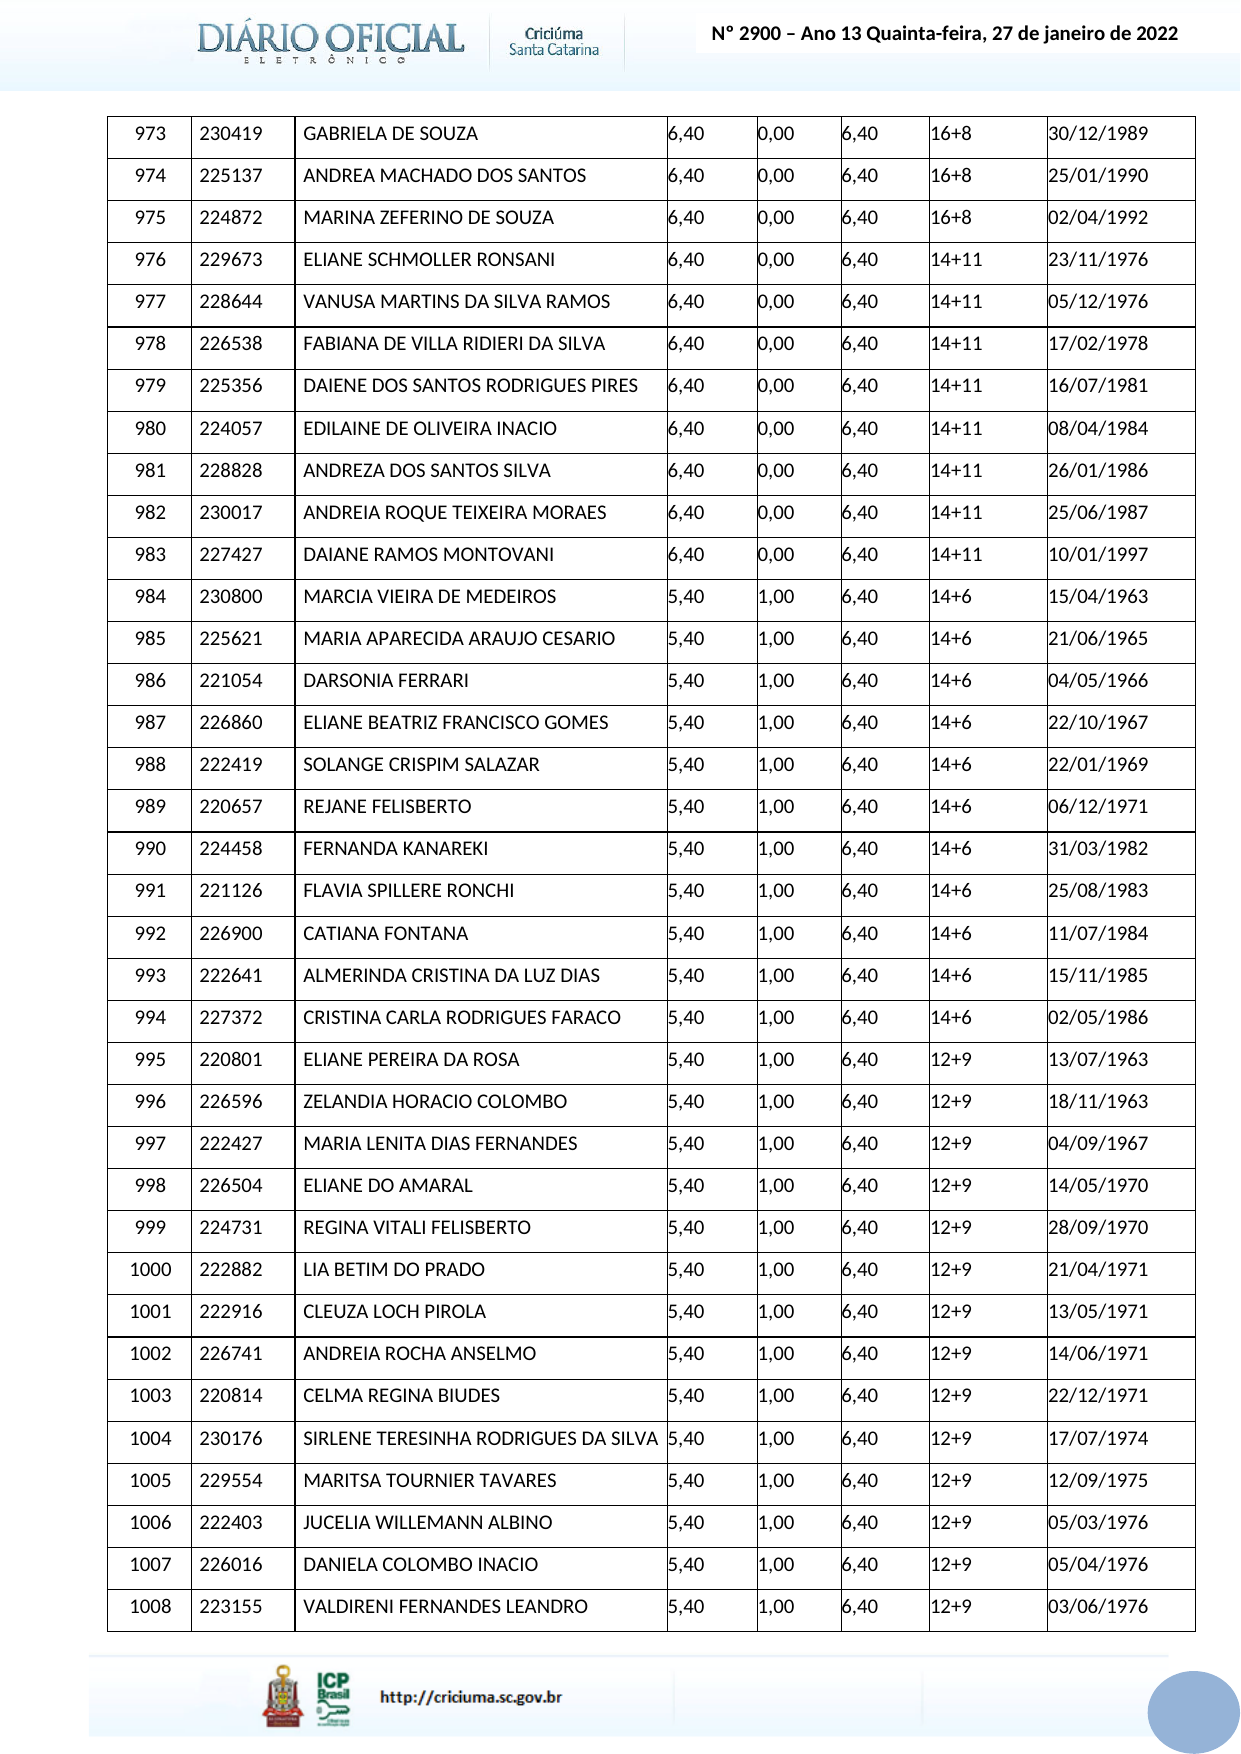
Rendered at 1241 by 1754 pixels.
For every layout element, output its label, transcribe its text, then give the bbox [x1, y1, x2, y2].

table_cell 5,40 [668, 664, 757, 705]
table_cell 1,00 [758, 622, 841, 663]
table_cell 6,40 [842, 1253, 929, 1294]
table_cell 1005 [108, 1464, 191, 1505]
table_cell 0,00 [758, 496, 841, 537]
table_cell 1007 [108, 1548, 191, 1589]
table_cell 6,40 [842, 496, 929, 537]
table_cell ALMERINDA CRISTINA DA LUZ DIAS [296, 959, 667, 1000]
table_cell 16+8 [930, 201, 1047, 242]
table_cell 5,40 [668, 1127, 757, 1168]
table_cell 15/04/1963 [1048, 580, 1195, 621]
table_cell 981 [108, 454, 191, 495]
table_cell 12+9 [930, 1506, 1047, 1547]
table_cell 10/01/1997 [1048, 538, 1195, 579]
table_cell 226504 [192, 1169, 294, 1210]
table_cell 226538 [192, 328, 294, 368]
table_cell 0,00 [758, 201, 841, 242]
table_cell 983 [108, 538, 191, 579]
table_cell SIRLENE TERESINHA RODRIGUES DA SILVA [296, 1422, 667, 1463]
table_cell 6,40 [668, 285, 757, 326]
table_cell 226900 [192, 917, 294, 958]
table_cell 12+9 [930, 1043, 1047, 1084]
table_cell 17/07/1974 [1048, 1422, 1195, 1463]
table_cell 1,00 [758, 1085, 841, 1126]
table_cell 6,40 [668, 538, 757, 579]
table_cell 6,40 [842, 959, 929, 1000]
table_cell 982 [108, 496, 191, 537]
table_cell 0,00 [758, 159, 841, 200]
table_cell 15/11/1985 [1048, 959, 1195, 1000]
table_cell 976 [108, 243, 191, 284]
table_cell 30/12/1989 [1048, 117, 1195, 158]
table_cell 14+6 [930, 748, 1047, 789]
table_cell 5,40 [668, 1590, 757, 1631]
table_cell 1,00 [758, 1548, 841, 1589]
table_cell 1,00 [758, 1464, 841, 1505]
table_cell 6,40 [842, 1043, 929, 1084]
table_cell 05/03/1976 [1048, 1506, 1195, 1547]
table_cell 0,00 [758, 117, 841, 158]
table_cell 224458 [192, 833, 294, 873]
table_cell 1,00 [758, 748, 841, 789]
table_cell 222882 [192, 1253, 294, 1294]
table_cell 222427 [192, 1127, 294, 1168]
table_cell DARSONIA FERRARI [296, 664, 667, 705]
table_cell 1008 [108, 1590, 191, 1631]
table_cell DAIENE DOS SANTOS RODRIGUES PIRES [296, 370, 667, 411]
table_cell FERNANDA KANAREKI [296, 833, 667, 873]
table_cell 14+6 [930, 790, 1047, 831]
table_cell 16/07/1981 [1048, 370, 1195, 411]
table_cell 1,00 [758, 1001, 841, 1042]
table_cell 25/08/1983 [1048, 875, 1195, 916]
table_cell 6,40 [668, 412, 757, 453]
table_cell 1,00 [758, 1211, 841, 1252]
table_cell 14+6 [930, 1001, 1047, 1042]
table_cell 223155 [192, 1590, 294, 1631]
table_cell 230800 [192, 580, 294, 621]
table_cell 14+6 [930, 875, 1047, 916]
table_cell 5,40 [668, 959, 757, 1000]
table_cell 14/05/1970 [1048, 1169, 1195, 1210]
table_cell 6,40 [842, 159, 929, 200]
table_cell 6,40 [842, 1422, 929, 1463]
table_cell 992 [108, 917, 191, 958]
table_cell 0,00 [758, 454, 841, 495]
table_cell 1,00 [758, 1590, 841, 1631]
table_cell 22/10/1967 [1048, 706, 1195, 747]
table_cell 999 [108, 1211, 191, 1252]
table_cell 03/06/1976 [1048, 1590, 1195, 1631]
table_cell 1,00 [758, 1295, 841, 1336]
table_cell 227372 [192, 1001, 294, 1042]
table_cell 977 [108, 285, 191, 326]
table_cell 02/05/1986 [1048, 1001, 1195, 1042]
table_cell MARIA LENITA DIAS FERNANDES [296, 1127, 667, 1168]
table_cell 1006 [108, 1506, 191, 1547]
table_cell 6,40 [842, 833, 929, 873]
table_cell ELIANE BEATRIZ FRANCISCO GOMES [296, 706, 667, 747]
table_cell 227427 [192, 538, 294, 579]
table_cell 25/06/1987 [1048, 496, 1195, 537]
table_cell 14+11 [930, 454, 1047, 495]
table_cell 1,00 [758, 959, 841, 1000]
table_cell 6,40 [842, 1085, 929, 1126]
table_cell 14/06/1971 [1048, 1338, 1195, 1378]
table_cell 6,40 [842, 117, 929, 158]
table_cell CLEUZA LOCH PIROLA [296, 1295, 667, 1336]
table_cell 14+6 [930, 917, 1047, 958]
table_cell 224872 [192, 201, 294, 242]
table_cell 16+8 [930, 159, 1047, 200]
table_cell 6,40 [842, 1548, 929, 1589]
table_cell 225137 [192, 159, 294, 200]
table_cell 222419 [192, 748, 294, 789]
table_cell 221054 [192, 664, 294, 705]
table_cell 1,00 [758, 1380, 841, 1421]
table_cell 6,40 [668, 496, 757, 537]
table_cell 21/04/1971 [1048, 1253, 1195, 1294]
table_cell 0,00 [758, 285, 841, 326]
table_cell 0,00 [758, 412, 841, 453]
table_cell 975 [108, 201, 191, 242]
table_cell 12+9 [930, 1127, 1047, 1168]
table_cell 1,00 [758, 917, 841, 958]
table_cell 1,00 [758, 1506, 841, 1547]
table_cell 14+11 [930, 538, 1047, 579]
table_cell 230419 [192, 117, 294, 158]
table_cell 21/06/1965 [1048, 622, 1195, 663]
table_cell 5,40 [668, 580, 757, 621]
table_cell 05/04/1976 [1048, 1548, 1195, 1589]
table_cell CATIANA FONTANA [296, 917, 667, 958]
table_cell 1003 [108, 1380, 191, 1421]
table_cell 6,40 [842, 917, 929, 958]
table_cell REJANE FELISBERTO [296, 790, 667, 831]
table_cell 6,40 [842, 412, 929, 453]
table_cell 994 [108, 1001, 191, 1042]
table_cell 1,00 [758, 833, 841, 873]
table_cell MARITSA TOURNIER TAVARES [296, 1464, 667, 1505]
table_cell 14+11 [930, 412, 1047, 453]
table_cell REGINA VITALI FELISBERTO [296, 1211, 667, 1252]
table_cell 230017 [192, 496, 294, 537]
table_cell 6,40 [668, 159, 757, 200]
table_cell 0,00 [758, 538, 841, 579]
table_cell 997 [108, 1127, 191, 1168]
table_cell 6,40 [842, 1380, 929, 1421]
table_cell 1,00 [758, 1338, 841, 1378]
table_cell 1002 [108, 1338, 191, 1378]
table_cell ANDREA MACHADO DOS SANTOS [296, 159, 667, 200]
table_cell 5,40 [668, 790, 757, 831]
table_cell 14+6 [930, 664, 1047, 705]
table_cell 6,40 [842, 1506, 929, 1547]
table_cell 02/04/1992 [1048, 201, 1195, 242]
table_cell MARCIA VIEIRA DE MEDEIROS [296, 580, 667, 621]
table_cell 6,40 [842, 664, 929, 705]
table_cell FABIANA DE VILLA RIDIERI DA SILVA [296, 328, 667, 368]
table_cell 5,40 [668, 1464, 757, 1505]
table_cell 6,40 [842, 328, 929, 368]
table_cell 1,00 [758, 1127, 841, 1168]
table_cell 6,40 [842, 201, 929, 242]
table_cell VALDIRENI FERNANDES LEANDRO [296, 1590, 667, 1631]
table_cell LIA BETIM DO PRADO [296, 1253, 667, 1294]
table_cell 12+9 [930, 1464, 1047, 1505]
table_cell 220814 [192, 1380, 294, 1421]
table_cell 998 [108, 1169, 191, 1210]
table_cell 12+9 [930, 1253, 1047, 1294]
table_cell 990 [108, 833, 191, 873]
table_cell 22/12/1971 [1048, 1380, 1195, 1421]
table_cell 988 [108, 748, 191, 789]
table_cell 0,00 [758, 243, 841, 284]
table_cell 1,00 [758, 1169, 841, 1210]
table_cell 14+6 [930, 959, 1047, 1000]
table_cell 17/02/1978 [1048, 328, 1195, 368]
table_cell 5,40 [668, 1211, 757, 1252]
table_cell 31/03/1982 [1048, 833, 1195, 873]
table_cell 6,40 [668, 243, 757, 284]
table_cell 226016 [192, 1548, 294, 1589]
table_cell 5,40 [668, 917, 757, 958]
table_cell 980 [108, 412, 191, 453]
table_cell 5,40 [668, 1422, 757, 1463]
table_cell VANUSA MARTINS DA SILVA RAMOS [296, 285, 667, 326]
table_cell 993 [108, 959, 191, 1000]
table_cell 08/04/1984 [1048, 412, 1195, 453]
table_cell 1,00 [758, 790, 841, 831]
table_cell 06/12/1971 [1048, 790, 1195, 831]
table_cell 974 [108, 159, 191, 200]
table_cell 984 [108, 580, 191, 621]
table_cell 6,40 [842, 1211, 929, 1252]
table_cell 224057 [192, 412, 294, 453]
table_cell 6,40 [842, 538, 929, 579]
table_cell 14+11 [930, 285, 1047, 326]
table_cell 12+9 [930, 1548, 1047, 1589]
table_cell 5,40 [668, 748, 757, 789]
table_cell 978 [108, 328, 191, 368]
table_cell 14+11 [930, 243, 1047, 284]
table_cell DANIELA COLOMBO INACIO [296, 1548, 667, 1589]
table_cell 0,00 [758, 328, 841, 368]
table_cell 995 [108, 1043, 191, 1084]
table_cell 12/09/1975 [1048, 1464, 1195, 1505]
table_cell 12+9 [930, 1211, 1047, 1252]
table_cell 14+11 [930, 370, 1047, 411]
table_cell 6,40 [842, 706, 929, 747]
table_cell 6,40 [842, 243, 929, 284]
table_cell 5,40 [668, 1506, 757, 1547]
table_cell 6,40 [668, 328, 757, 368]
table_cell 6,40 [842, 875, 929, 916]
table_cell 5,40 [668, 706, 757, 747]
table_cell EDILAINE DE OLIVEIRA INACIO [296, 412, 667, 453]
table_cell 12+9 [930, 1085, 1047, 1126]
table_cell 12+9 [930, 1295, 1047, 1336]
table_cell 987 [108, 706, 191, 747]
table_cell 6,40 [668, 370, 757, 411]
table_cell 13/05/1971 [1048, 1295, 1195, 1336]
table_cell 28/09/1970 [1048, 1211, 1195, 1252]
table_cell 5,40 [668, 875, 757, 916]
table_cell 991 [108, 875, 191, 916]
table_cell MARINA ZEFERINO DE SOUZA [296, 201, 667, 242]
table_cell 23/11/1976 [1048, 243, 1195, 284]
table_cell 14+11 [930, 496, 1047, 537]
table_cell 6,40 [842, 1338, 929, 1378]
table_cell 5,40 [668, 622, 757, 663]
table_cell 6,40 [842, 748, 929, 789]
table_cell 1,00 [758, 1422, 841, 1463]
table_cell 5,40 [668, 1085, 757, 1126]
table_cell 6,40 [842, 1295, 929, 1336]
table_cell ZELANDIA HORACIO COLOMBO [296, 1085, 667, 1126]
table_cell 18/11/1963 [1048, 1085, 1195, 1126]
table_cell 1004 [108, 1422, 191, 1463]
table_cell 05/12/1976 [1048, 285, 1195, 326]
table_cell ANDREZA DOS SANTOS SILVA [296, 454, 667, 495]
table_cell ANDREIA ROCHA ANSELMO [296, 1338, 667, 1378]
table_cell 14+6 [930, 580, 1047, 621]
table_cell 5,40 [668, 1001, 757, 1042]
table_cell 22/01/1969 [1048, 748, 1195, 789]
table_cell DAIANE RAMOS MONTOVANI [296, 538, 667, 579]
table_cell 1,00 [758, 875, 841, 916]
table_cell 5,40 [668, 1338, 757, 1378]
table_cell 6,40 [842, 790, 929, 831]
table_cell 5,40 [668, 1043, 757, 1084]
table_cell 1,00 [758, 580, 841, 621]
table_cell 6,40 [842, 285, 929, 326]
table_cell 225621 [192, 622, 294, 663]
table_cell 6,40 [668, 454, 757, 495]
table_cell 6,40 [842, 1464, 929, 1505]
table_cell 16+8 [930, 117, 1047, 158]
table_cell 228828 [192, 454, 294, 495]
table_cell 14+6 [930, 706, 1047, 747]
table_cell MARIA APARECIDA ARAUJO CESARIO [296, 622, 667, 663]
table_cell 6,40 [842, 1590, 929, 1631]
table_cell SOLANGE CRISPIM SALAZAR [296, 748, 667, 789]
table_cell 226596 [192, 1085, 294, 1126]
table_cell 221126 [192, 875, 294, 916]
table_cell 12+9 [930, 1380, 1047, 1421]
table_cell 229554 [192, 1464, 294, 1505]
table_cell 04/09/1967 [1048, 1127, 1195, 1168]
table_cell ELIANE PEREIRA DA ROSA [296, 1043, 667, 1084]
table_cell 5,40 [668, 833, 757, 873]
table_cell 1,00 [758, 1043, 841, 1084]
table_cell 6,40 [842, 622, 929, 663]
table_cell 5,40 [668, 1169, 757, 1210]
table_cell 12+9 [930, 1422, 1047, 1463]
table_cell GABRIELA DE SOUZA [296, 117, 667, 158]
table_cell 6,40 [842, 1169, 929, 1210]
table_cell 6,40 [842, 1127, 929, 1168]
table_cell 226741 [192, 1338, 294, 1378]
table_cell ELIANE DO AMARAL [296, 1169, 667, 1210]
table_cell 13/07/1963 [1048, 1043, 1195, 1084]
table_cell ELIANE SCHMOLLER RONSANI [296, 243, 667, 284]
table_cell 229673 [192, 243, 294, 284]
table_cell 979 [108, 370, 191, 411]
table_cell ANDREIA ROQUE TEIXEIRA MORAES [296, 496, 667, 537]
table_cell 228644 [192, 285, 294, 326]
table_cell 14+6 [930, 833, 1047, 873]
table_cell 6,40 [668, 201, 757, 242]
table_cell 5,40 [668, 1548, 757, 1589]
table_cell 1000 [108, 1253, 191, 1294]
table_cell 989 [108, 790, 191, 831]
table_cell 6,40 [842, 1001, 929, 1042]
table_cell 1,00 [758, 706, 841, 747]
table_cell 1,00 [758, 1253, 841, 1294]
table_cell 222641 [192, 959, 294, 1000]
table_cell CRISTINA CARLA RODRIGUES FARACO [296, 1001, 667, 1042]
table_cell 04/05/1966 [1048, 664, 1195, 705]
table_cell 6,40 [842, 580, 929, 621]
table_cell 222403 [192, 1506, 294, 1547]
table_cell 996 [108, 1085, 191, 1126]
table_cell 6,40 [668, 117, 757, 158]
table_cell 222916 [192, 1295, 294, 1336]
table_cell 12+9 [930, 1590, 1047, 1631]
table_cell 26/01/1986 [1048, 454, 1195, 495]
table_cell 6,40 [842, 454, 929, 495]
table_cell 5,40 [668, 1253, 757, 1294]
table_cell 5,40 [668, 1295, 757, 1336]
table_cell 1,00 [758, 664, 841, 705]
table_cell 1001 [108, 1295, 191, 1336]
table_cell 0,00 [758, 370, 841, 411]
table_cell 14+11 [930, 328, 1047, 368]
table_cell JUCELIA WILLEMANN ALBINO [296, 1506, 667, 1547]
table_cell 985 [108, 622, 191, 663]
table_cell 12+9 [930, 1169, 1047, 1210]
table_cell 6,40 [842, 370, 929, 411]
table_cell 224731 [192, 1211, 294, 1252]
table_cell 12+9 [930, 1338, 1047, 1378]
table_cell 14+6 [930, 622, 1047, 663]
table_cell 25/01/1990 [1048, 159, 1195, 200]
table_cell 225356 [192, 370, 294, 411]
table_cell 230176 [192, 1422, 294, 1463]
table_cell 220801 [192, 1043, 294, 1084]
table_cell CELMA REGINA BIUDES [296, 1380, 667, 1421]
table_cell 226860 [192, 706, 294, 747]
table_cell 220657 [192, 790, 294, 831]
table_cell FLAVIA SPILLERE RONCHI [296, 875, 667, 916]
table_cell 11/07/1984 [1048, 917, 1195, 958]
table_cell 986 [108, 664, 191, 705]
table_cell 5,40 [668, 1380, 757, 1421]
table_cell 973 [108, 117, 191, 158]
